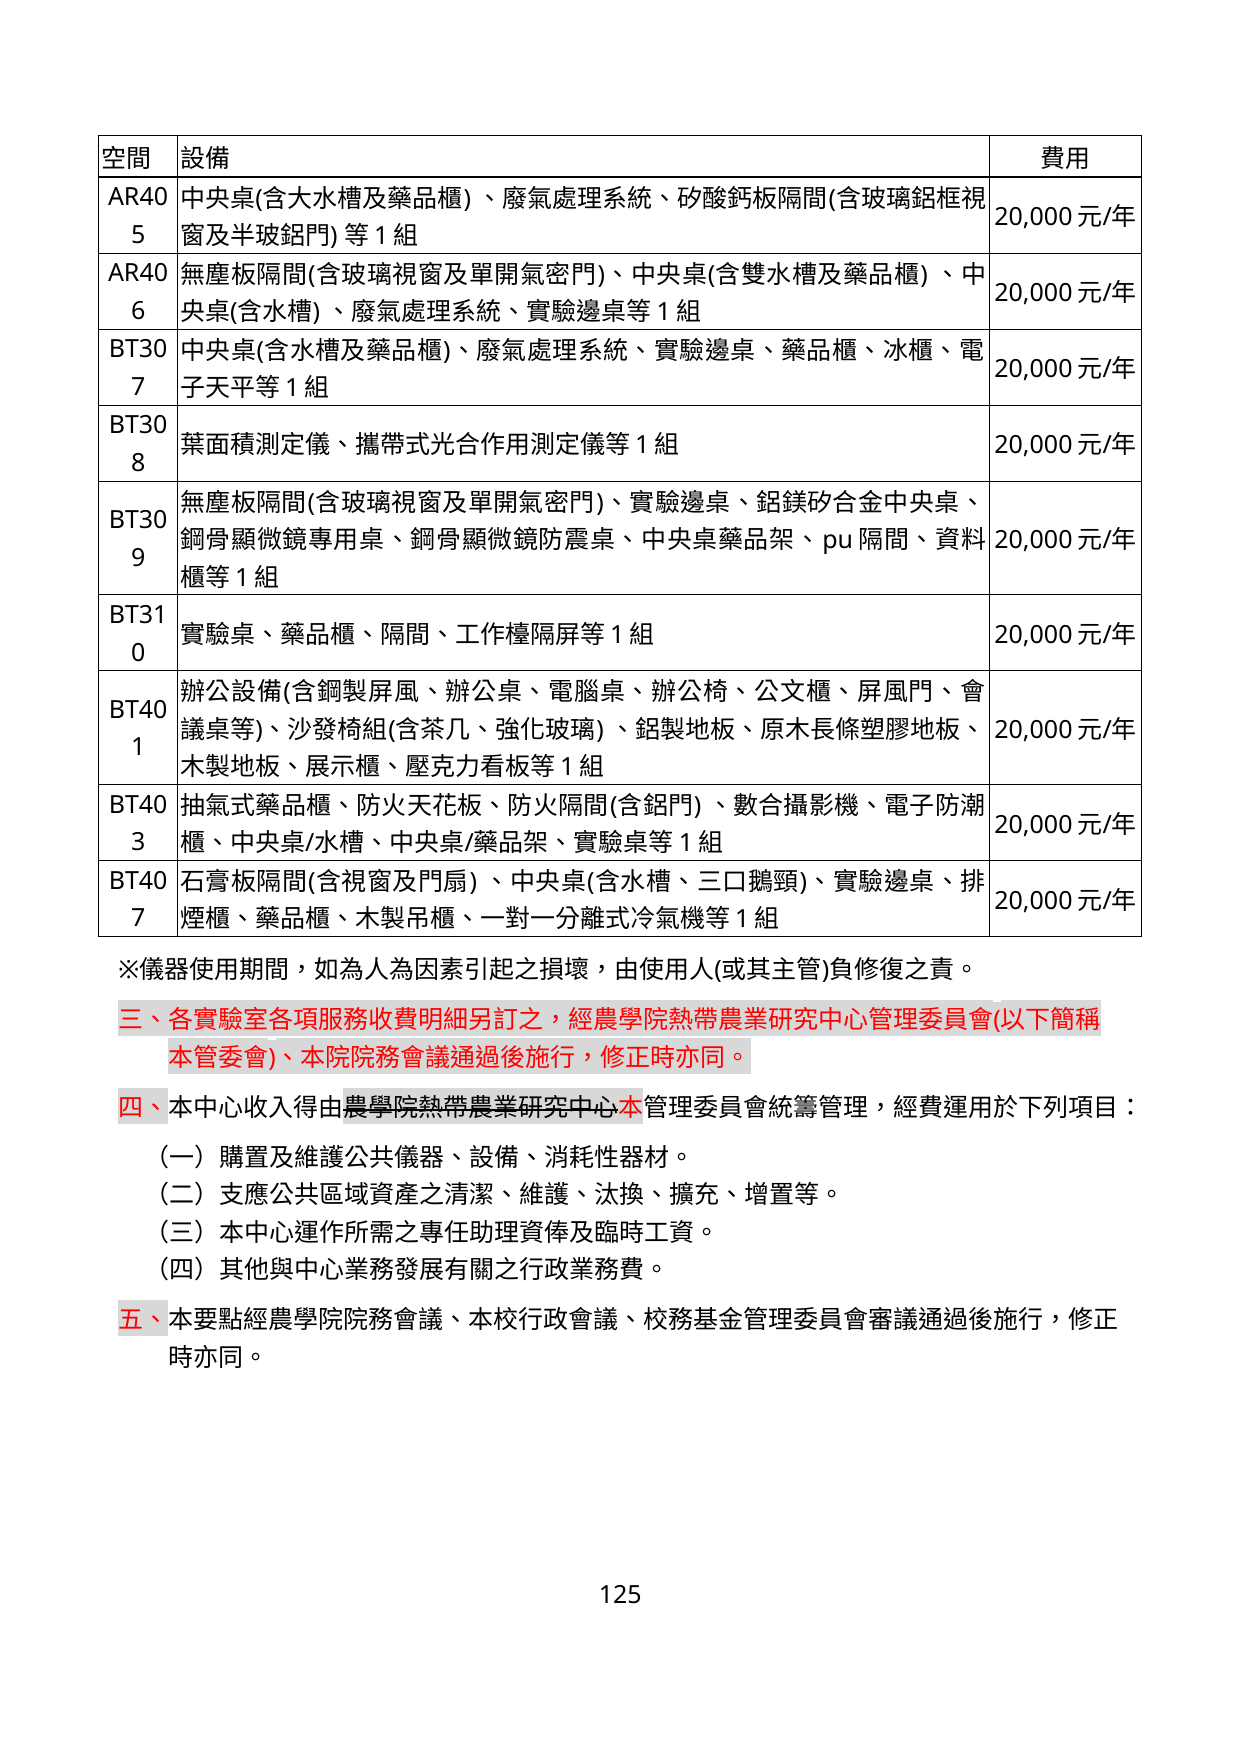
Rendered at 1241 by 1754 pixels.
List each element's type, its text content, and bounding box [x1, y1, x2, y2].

table_cell 20,000元/年 [990, 785, 1141, 860]
table_header 空間 [99, 136, 177, 176]
table_cell BT403 [99, 785, 177, 860]
table_cell BT407 [99, 861, 177, 936]
table_cell 石膏板隔間(含視窗及門扇) 、中央桌(含水槽、三口鵝頸)、實驗邊桌、排煙櫃、藥品櫃、木製吊櫃、一對一分離式冷氣機等1組 [178, 861, 989, 936]
table_cell BT401 [99, 671, 177, 784]
table_cell 20,000元/年 [990, 178, 1141, 252]
table_cell BT307 [99, 330, 177, 404]
table_cell AR405 [99, 178, 177, 252]
table_cell 20,000元/年 [990, 482, 1141, 594]
table_cell 無塵板隔間(含玻璃視窗及單開氣密門)、實驗邊桌、鋁鎂矽合金中央桌、鋼骨顯微鏡專用桌、鋼骨顯微鏡防震桌、中央桌藥品架、pu隔間、資料櫃等1組 [178, 482, 989, 594]
table_cell 20,000元/年 [990, 671, 1141, 784]
table_cell 實驗桌、藥品櫃、隔間、工作檯隔屏等1組 [178, 595, 989, 670]
table_cell 20,000元/年 [990, 861, 1141, 936]
table_cell BT309 [99, 482, 177, 594]
table_cell 20,000元/年 [990, 406, 1141, 481]
table_cell 無塵板隔間(含玻璃視窗及單開氣密門)、中央桌(含雙水槽及藥品櫃) 、中央桌(含水槽) 、廢氣處理系統、實驗邊桌等1組 [178, 254, 989, 328]
text （三）本中心運作所需之專任助理資俸及臨時工資。 [118, 1212, 1122, 1249]
table_cell AR406 [99, 254, 177, 328]
table_cell 20,000元/年 [990, 254, 1141, 328]
table_cell 20,000元/年 [990, 330, 1141, 404]
text （二）支應公共區域資產之清潔、維護、汰換、擴充、增置等。 [118, 1174, 1122, 1212]
table_cell BT308 [99, 406, 177, 481]
table_cell 辦公設備(含鋼製屏風、辦公桌、電腦桌、辦公椅、公文櫃、屏風門、會議桌等)、沙發椅組(含茶几、強化玻璃) 、鋁製地板、原木長條塑膠地板、木製地板、展示櫃、壓克力看板等1組 [178, 671, 989, 784]
table_cell 中央桌(含大水槽及藥品櫃) 、廢氣處理系統、矽酸鈣板隔間(含玻璃鋁框視窗及半玻鋁門) 等1組 [178, 178, 989, 252]
text （四）其他與中心業務發展有關之行政業務費。 [118, 1249, 1122, 1287]
text 四、本中心收入得由農學院熱帶農業研究中心本管理委員會統籌管理，經費運用於下列項目： [118, 1087, 1122, 1124]
table_header 費用 [990, 136, 1141, 176]
table_cell 20,000元/年 [990, 595, 1141, 670]
table_cell 中央桌(含水槽及藥品櫃)、廢氣處理系統、實驗邊桌、藥品櫃、冰櫃、電子天平等1組 [178, 330, 989, 404]
text （一）購置及維護公共儀器、設備、消耗性器材。 [118, 1137, 1122, 1174]
table_cell BT310 [99, 595, 177, 670]
table_header 設備 [178, 136, 989, 176]
table_cell 抽氣式藥品櫃、防火天花板、防火隔間(含鋁門) 、數合攝影機、電子防潮櫃、中央桌/水槽、中央桌/藥品架、實驗桌等1組 [178, 785, 989, 860]
text 五、本要點經農學院院務會議、本校行政會議、校務基金管理委員會審議通過後施行，修正時亦同。 [118, 1299, 1122, 1374]
table_cell 葉面積測定儀、攜帶式光合作用測定儀等1組 [178, 406, 989, 481]
text 三、各實驗室各項服務收費明細另訂之，經農學院熱帶農業研究中心管理委員會(以下簡稱本管委會)、本院院務會議通過後施行，修正時亦同。 [118, 999, 1122, 1074]
text ※儀器使用期間，如為人為因素引起之損壞，由使用人(或其主管)負修復之責。 [118, 949, 1122, 987]
